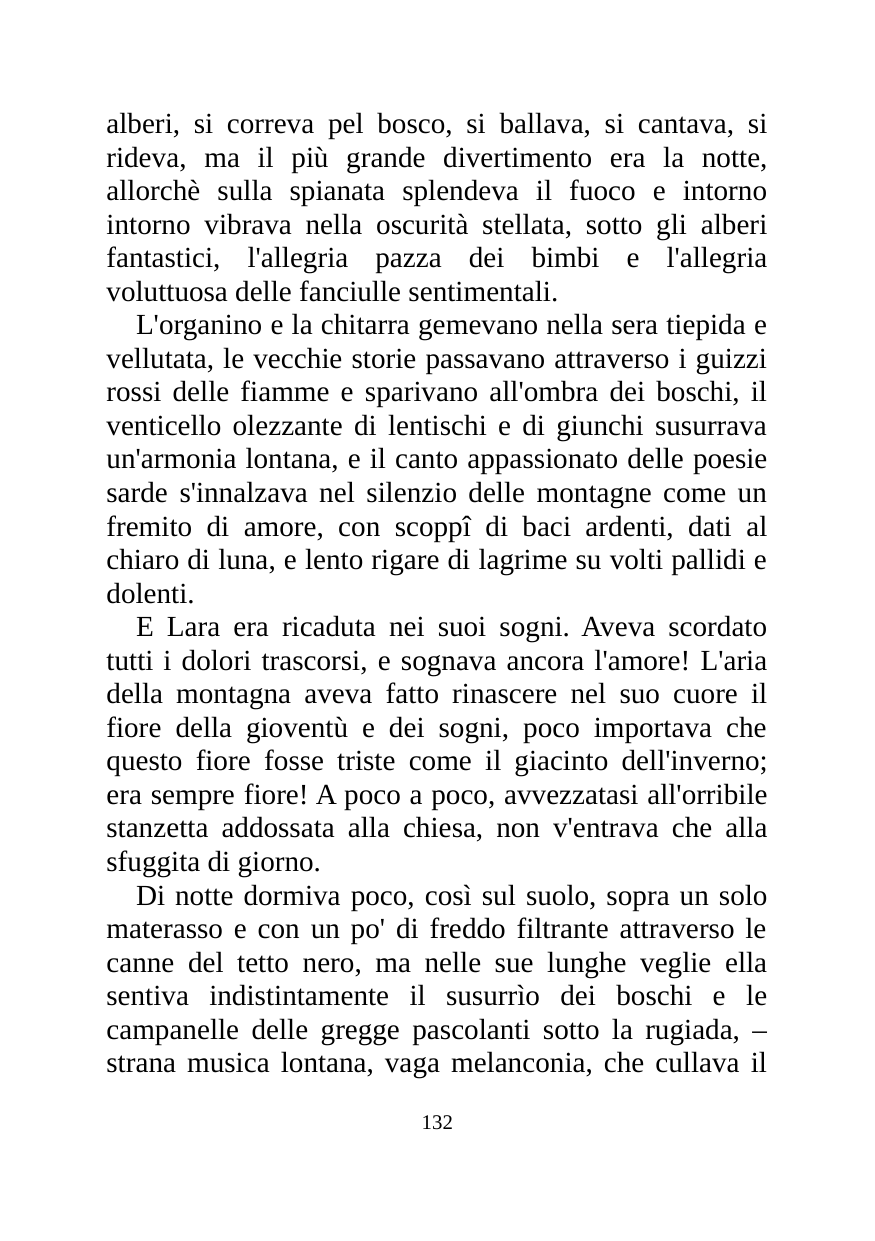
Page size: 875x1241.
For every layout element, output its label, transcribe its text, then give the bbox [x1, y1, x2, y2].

text Di notte dormiva poco, così sul suolo, sopra un solo materasso e con un po' di freddo filtrante attraverso le canne del tetto nero, ma nelle sue lunghe veglie ella sentiva indistintamente il susurrìo dei boschi e le campanelle delle gregge pascolanti sotto la rugiada, – strana musica lontana, vaga melanconia, che cullava il [106, 878, 768, 1079]
text E Lara era ricaduta nei suoi sogni. Aveva scordato tutti i dolori trascorsi, e sognava ancora l'amore! L'aria della montagna aveva fatto rinascere nel suo cuore il fiore della gioventù e dei sogni, poco importava che questo fiore fosse triste come il giacinto dell'inverno; era sempre fiore! A poco a poco, avvezzatasi all'orribile stanzetta addossata alla chiesa, non v'entrava che alla sfuggita di giorno. [106, 609, 768, 878]
text L'organino e la chitarra gemevano nella sera tiepida e vellutata, le vecchie storie passavano attraverso i guizzi rossi delle fiamme e sparivano all'ombra dei boschi, il venticello olezzante di lentischi e di giunchi susurrava un'armonia lontana, e il canto appassionato delle poesie sarde s'innalzava nel silenzio delle montagne come un fremito di amore, con scoppî di baci ardenti, dati al chiaro di luna, e lento rigare di lagrime su volti pallidi e dolenti. [106, 307, 768, 609]
text alberi, si correva pel bosco, si ballava, si cantava, si rideva, ma il più grande divertimento era la notte, allorchè sulla spianata splendeva il fuoco e intorno intorno vibrava nella oscurità stellata, sotto gli alberi fantastici, l'allegria pazza dei bimbi e l'allegria voluttuosa delle fanciulle sentimentali. [106, 106, 768, 307]
